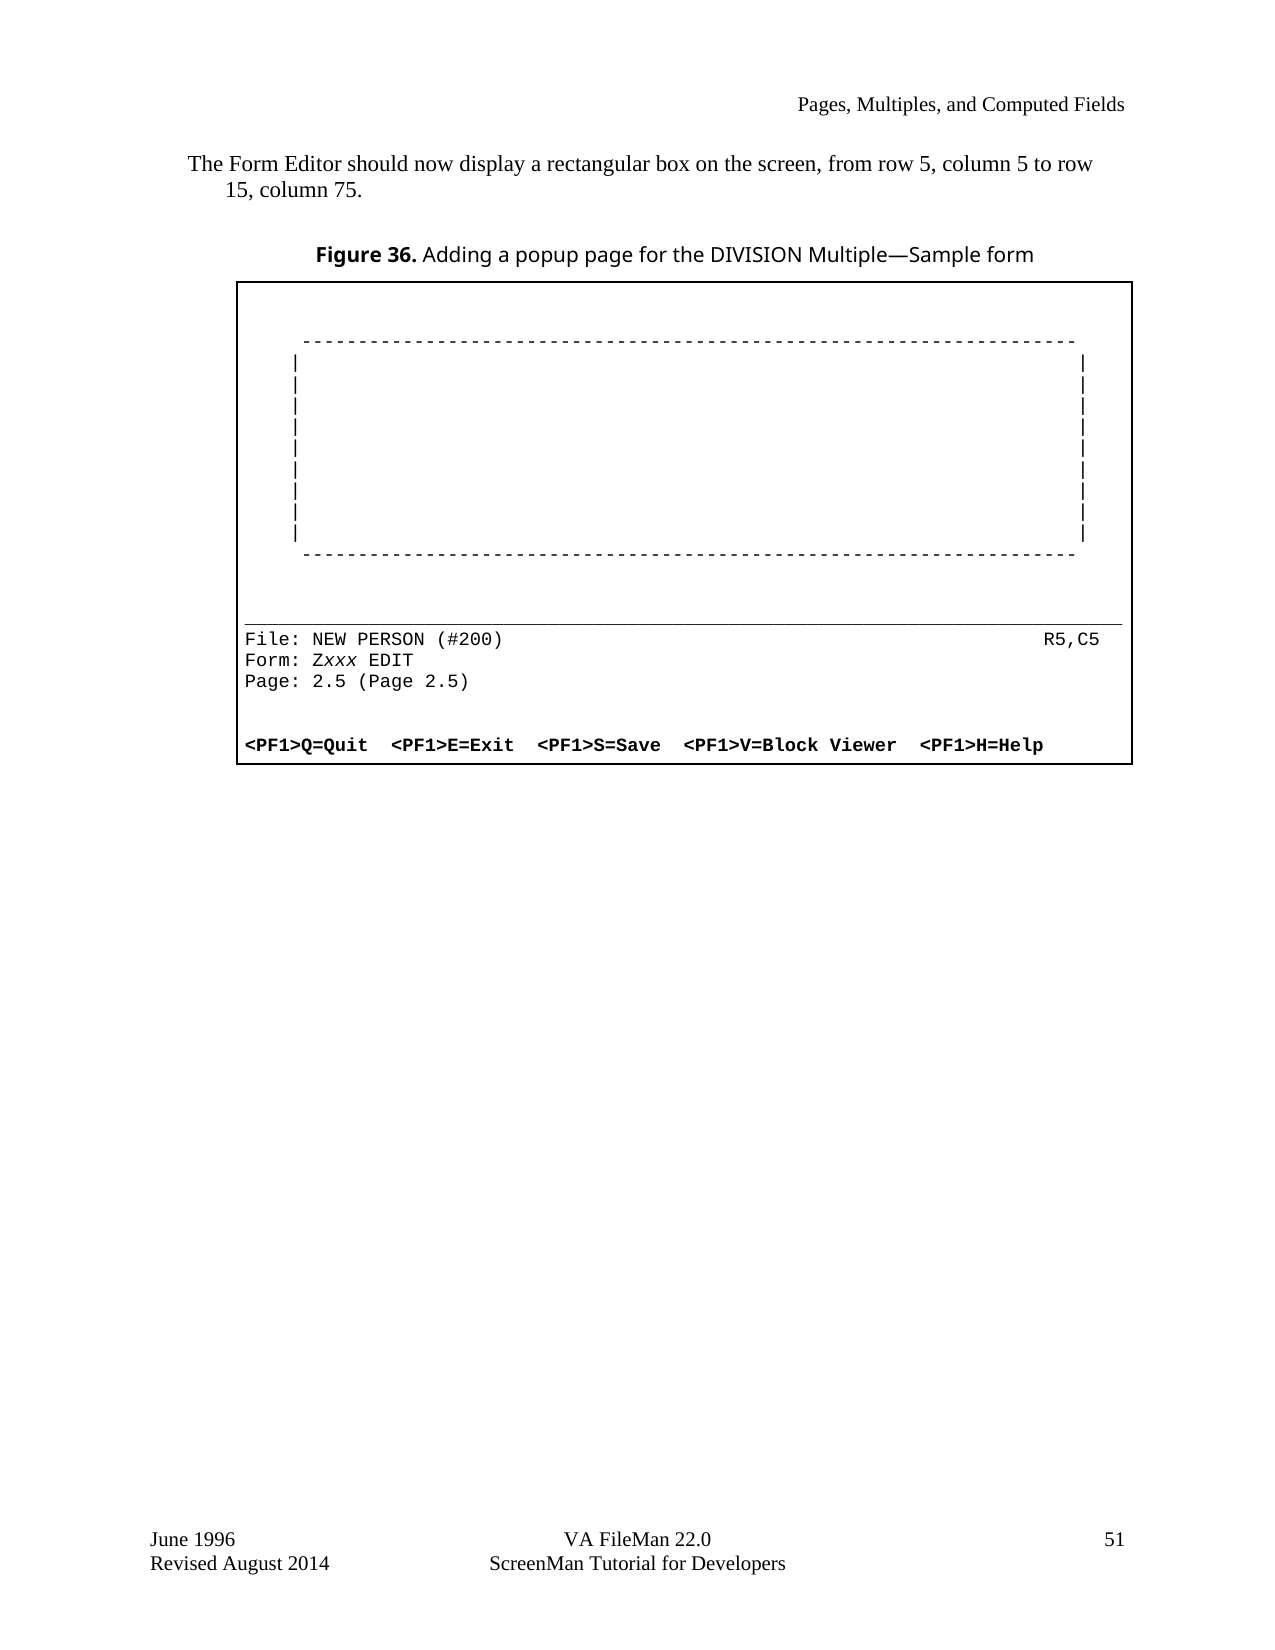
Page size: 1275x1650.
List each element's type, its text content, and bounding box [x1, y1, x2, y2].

text | | [238, 409, 1131, 430]
text Page: 2.5 (Page 2.5) [238, 664, 1131, 693]
text --------------------------------------------------------------------- [238, 324, 1131, 345]
text <PF1>Q=Quit <PF1>E=Exit <PF1>S=Save <PF1>V=Block Viewer <PF1>H=Help [238, 727, 1131, 763]
text | | [238, 366, 1131, 387]
text | | [238, 494, 1131, 515]
list The Form Editor should now display a rectangular box on the screen, from row 5, column 5 to row 15, column 75. [187, 150, 1125, 203]
text ______________________________________________________________________________ [238, 600, 1131, 621]
text Figure 36. Adding a popup page for the DIVISION Multiple—Sample form [225, 240, 1125, 269]
text | | [238, 387, 1131, 409]
text File: NEW PERSON (#200) R5,C5 [238, 621, 1131, 642]
text | | [238, 472, 1131, 494]
text | | [238, 451, 1131, 472]
text | | [238, 345, 1131, 366]
text | | [238, 430, 1131, 451]
text | | [238, 515, 1131, 536]
text --------------------------------------------------------------------- [238, 536, 1131, 566]
text Form: Zxxx EDIT [238, 642, 1131, 664]
